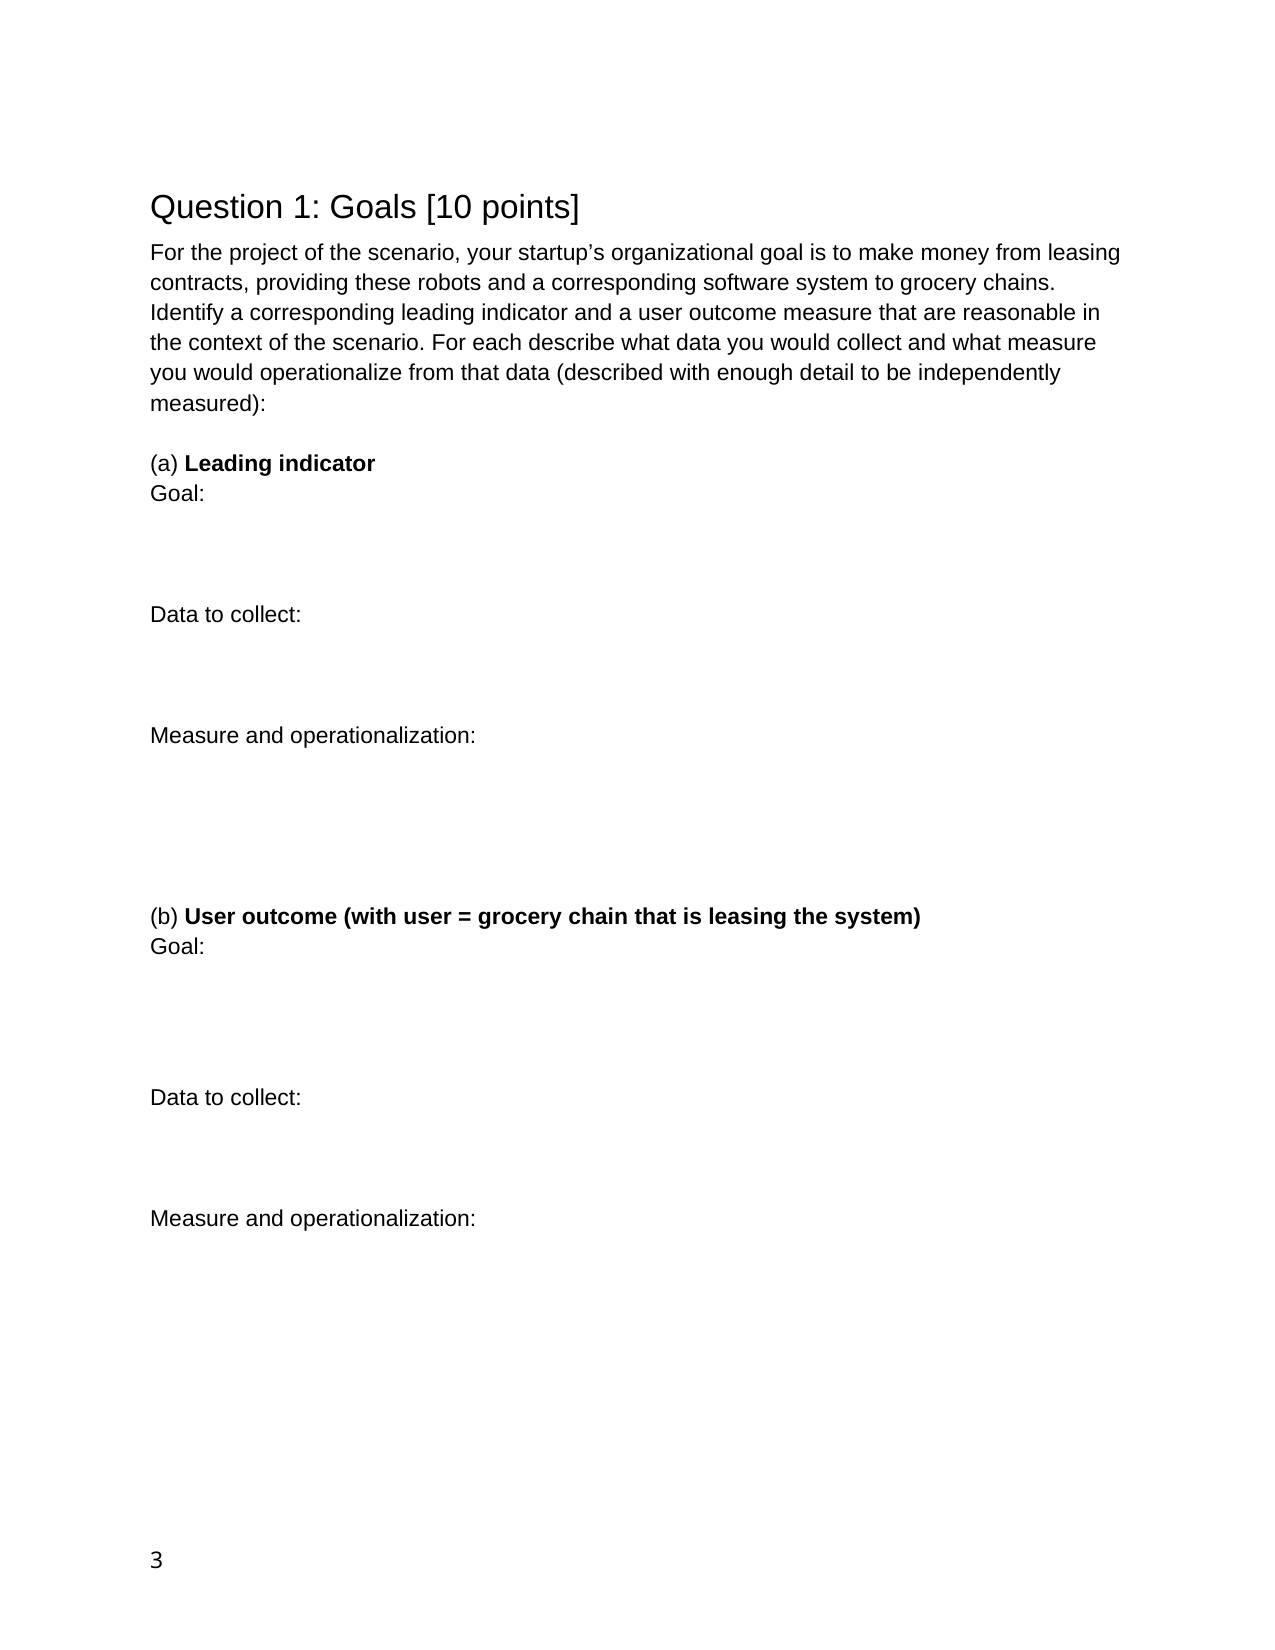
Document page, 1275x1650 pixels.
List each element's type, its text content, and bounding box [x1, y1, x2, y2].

text Data to collect: [150, 1084, 1125, 1111]
text Measure and operationalization: [150, 1205, 1125, 1231]
text Goal: [150, 933, 1125, 959]
subtitle Question 1: Goals [10 points] [150, 187, 1125, 226]
text For the project of the scenario, your startup’s organizational goal is to make money from leasing contracts, providing these robots and a corresponding software system to grocery chains. Identify a corresponding leading indicator and a user outcome measure that are reasonable in the context of the scenario. For each describe what data you would collect and what measure you would operationalize from that data (described with enough detail to be independently measured): [150, 238, 1125, 416]
text (a) Leading indicator [150, 450, 1125, 476]
text (b) User outcome (with user = grocery chain that is leasing the system) [150, 903, 1125, 929]
text Measure and operationalization: [150, 722, 1125, 748]
text Goal: [150, 480, 1125, 506]
text Data to collect: [150, 601, 1125, 627]
